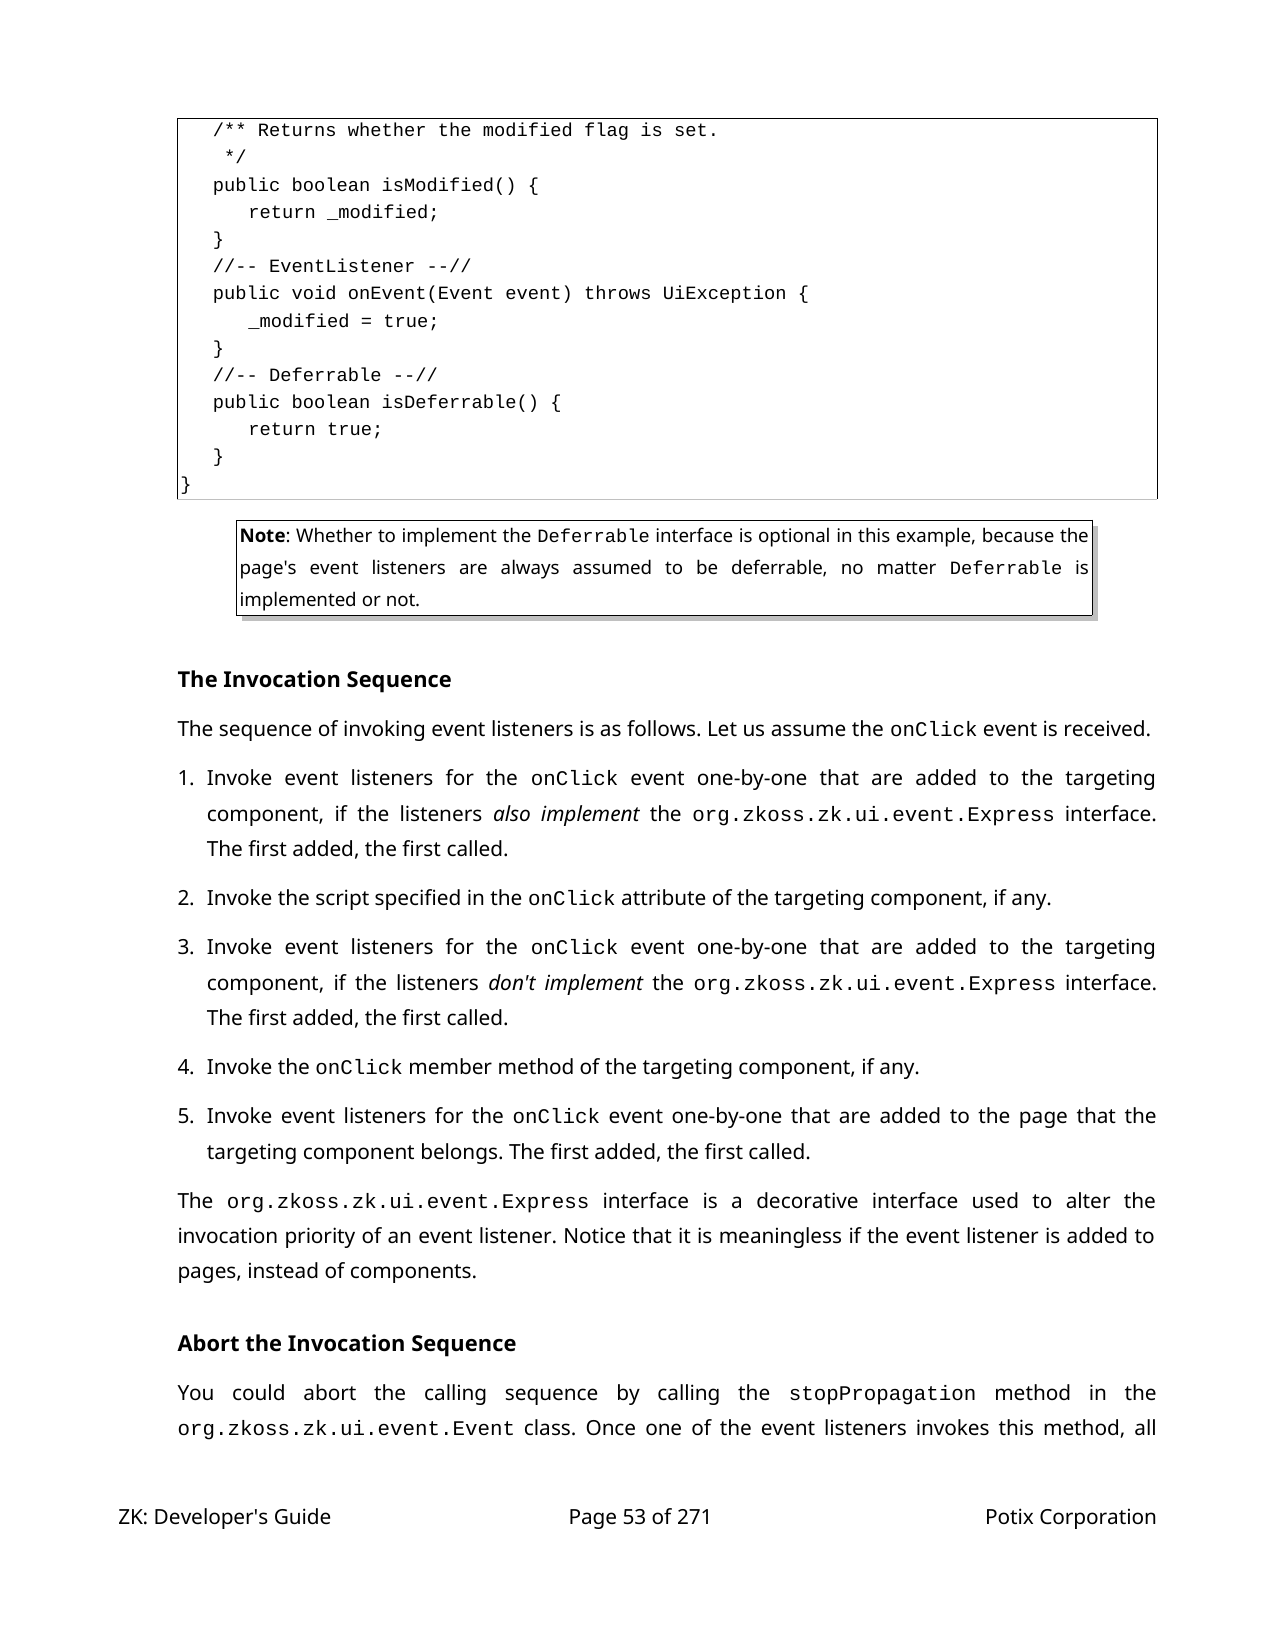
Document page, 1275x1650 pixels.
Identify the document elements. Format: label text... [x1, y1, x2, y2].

text public boolean isModified() { [178, 172, 1157, 197]
text public boolean isDeferrable() { [178, 390, 1157, 414]
text } [178, 227, 1157, 251]
text //-- EventListener --// [178, 254, 1157, 278]
subtitle The Invocation Sequence [177, 664, 1157, 694]
text } [178, 472, 1157, 499]
text Note: Whether to implement the Deferrable interface is optional in this example, because the page's event listeners are always assumed to be deferrable, no matter Deferrable is implemented or not. [237, 521, 1092, 615]
text } [178, 444, 1157, 469]
text */ [178, 145, 1157, 169]
text public void onEvent(Event event) throws UiException { [178, 281, 1157, 306]
text You could abort the calling sequence by calling the stopPropagation method in the org.zkoss.zk.ui.event.Event class. Once one of the event listeners invokes this method, all [177, 1378, 1157, 1442]
text return _modified; [178, 200, 1157, 224]
list Invoke the script specified in the onClick attribute of the targeting component, if any. [177, 883, 1157, 912]
list Invoke event listeners for the onClick event one-by-one that are added to the targeting component, if the listeners also implement the org.zkoss.zk.ui.event.Express interface. The first added, the first called. [177, 763, 1157, 863]
text } [178, 336, 1157, 360]
text The sequence of invoking event listeners is as follows. Let us assume the onClick event is received. [177, 714, 1157, 743]
text //-- Deferrable --// [178, 363, 1157, 387]
text _modified = true; [178, 308, 1157, 333]
text return true; [178, 417, 1157, 441]
text /** Returns whether the modified flag is set. [178, 119, 1157, 142]
subtitle Abort the Invocation Sequence [177, 1327, 1157, 1357]
list Invoke the onClick member method of the targeting component, if any. [177, 1052, 1157, 1081]
text The org.zkoss.zk.ui.event.Express interface is a decorative interface used to alter the invocation priority of an event listener. Notice that it is meaningless if the event listener is added to pages, instead of components. [177, 1186, 1157, 1285]
list Invoke event listeners for the onClick event one-by-one that are added to the page that the targeting component belongs. The first added, the first called. [177, 1102, 1157, 1165]
list Invoke event listeners for the onClick event one-by-one that are added to the targeting component, if the listeners don't implement the org.zkoss.zk.ui.event.Express interface. The first added, the first called. [177, 932, 1157, 1032]
